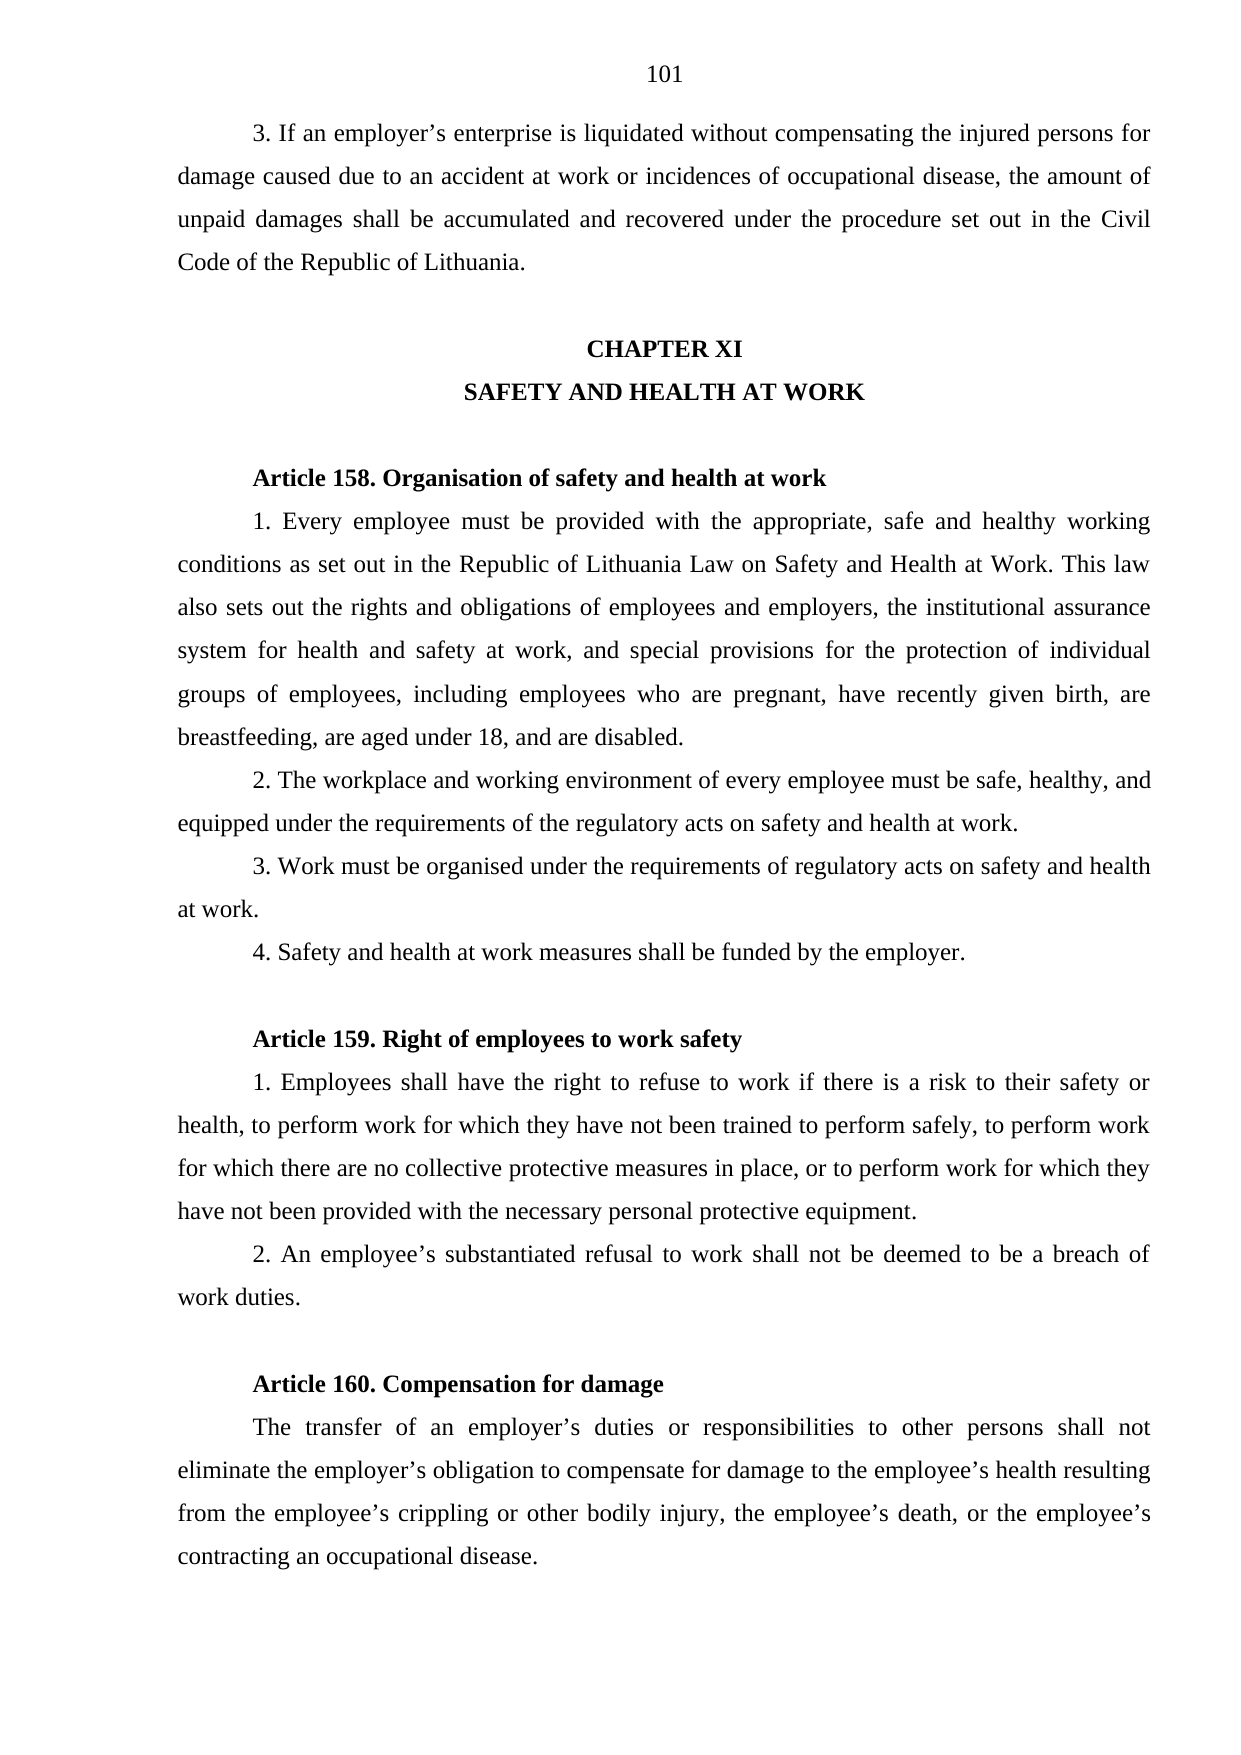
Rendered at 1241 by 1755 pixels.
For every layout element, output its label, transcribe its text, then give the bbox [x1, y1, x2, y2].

text 2. The workplace and working environment of every employee must be safe, healthy, and equipped under the requirements of the regulatory acts on safety and health at work. [177, 765, 1152, 837]
text 3. Work must be organised under the requirements of regulatory acts on safety and health at work. [177, 851, 1152, 923]
text Article 158. Organisation of safety and health at work [177, 463, 1152, 492]
text 4. Safety and health at work measures shall be funded by the employer. [177, 937, 1152, 966]
text 2. An employee’s substantiated refusal to work shall not be deemed to be a breach of work duties. [177, 1239, 1152, 1311]
text Article 160. Compensation for damage [177, 1369, 1152, 1397]
text 1. Employees shall have the right to refuse to work if there is a risk to their safety or health, to perform work for which they have not been trained to perform safely, to perform work for which there are no collective protective measures in place, or to perform work for which they have not been provided with the necessary personal protective equipment. [177, 1067, 1152, 1225]
text The transfer of an employer’s duties or responsibilities to other persons shall not eliminate the employer’s obligation to compensate for damage to the employee’s health resulting from the employee’s crippling or other bodily injury, the employee’s death, or the employee’s contracting an occupational disease. [177, 1412, 1152, 1570]
text 3. If an employer’s enterprise is liquidated without compensating the injured persons for damage caused due to an accident at work or incidences of occupational disease, the amount of unpaid damages shall be accumulated and recovered under the procedure set out in the Civil Code of the Republic of Lithuania. [177, 118, 1152, 276]
text 1. Every employee must be provided with the appropriate, safe and healthy working conditions as set out in the Republic of Lithuania Law on Safety and Health at Work. This law also sets out the rights and obligations of employees and employers, the institutional assurance system for health and safety at work, and special provisions for the protection of individual groups of employees, including employees who are pregnant, have recently given birth, are breastfeeding, are aged under 18, and are disabled. [177, 506, 1152, 751]
text Article 159. Right of employees to work safety [177, 1024, 1152, 1052]
text CHAPTER XI [177, 334, 1152, 362]
text SAFETY AND HEALTH AT WORK [177, 377, 1152, 406]
